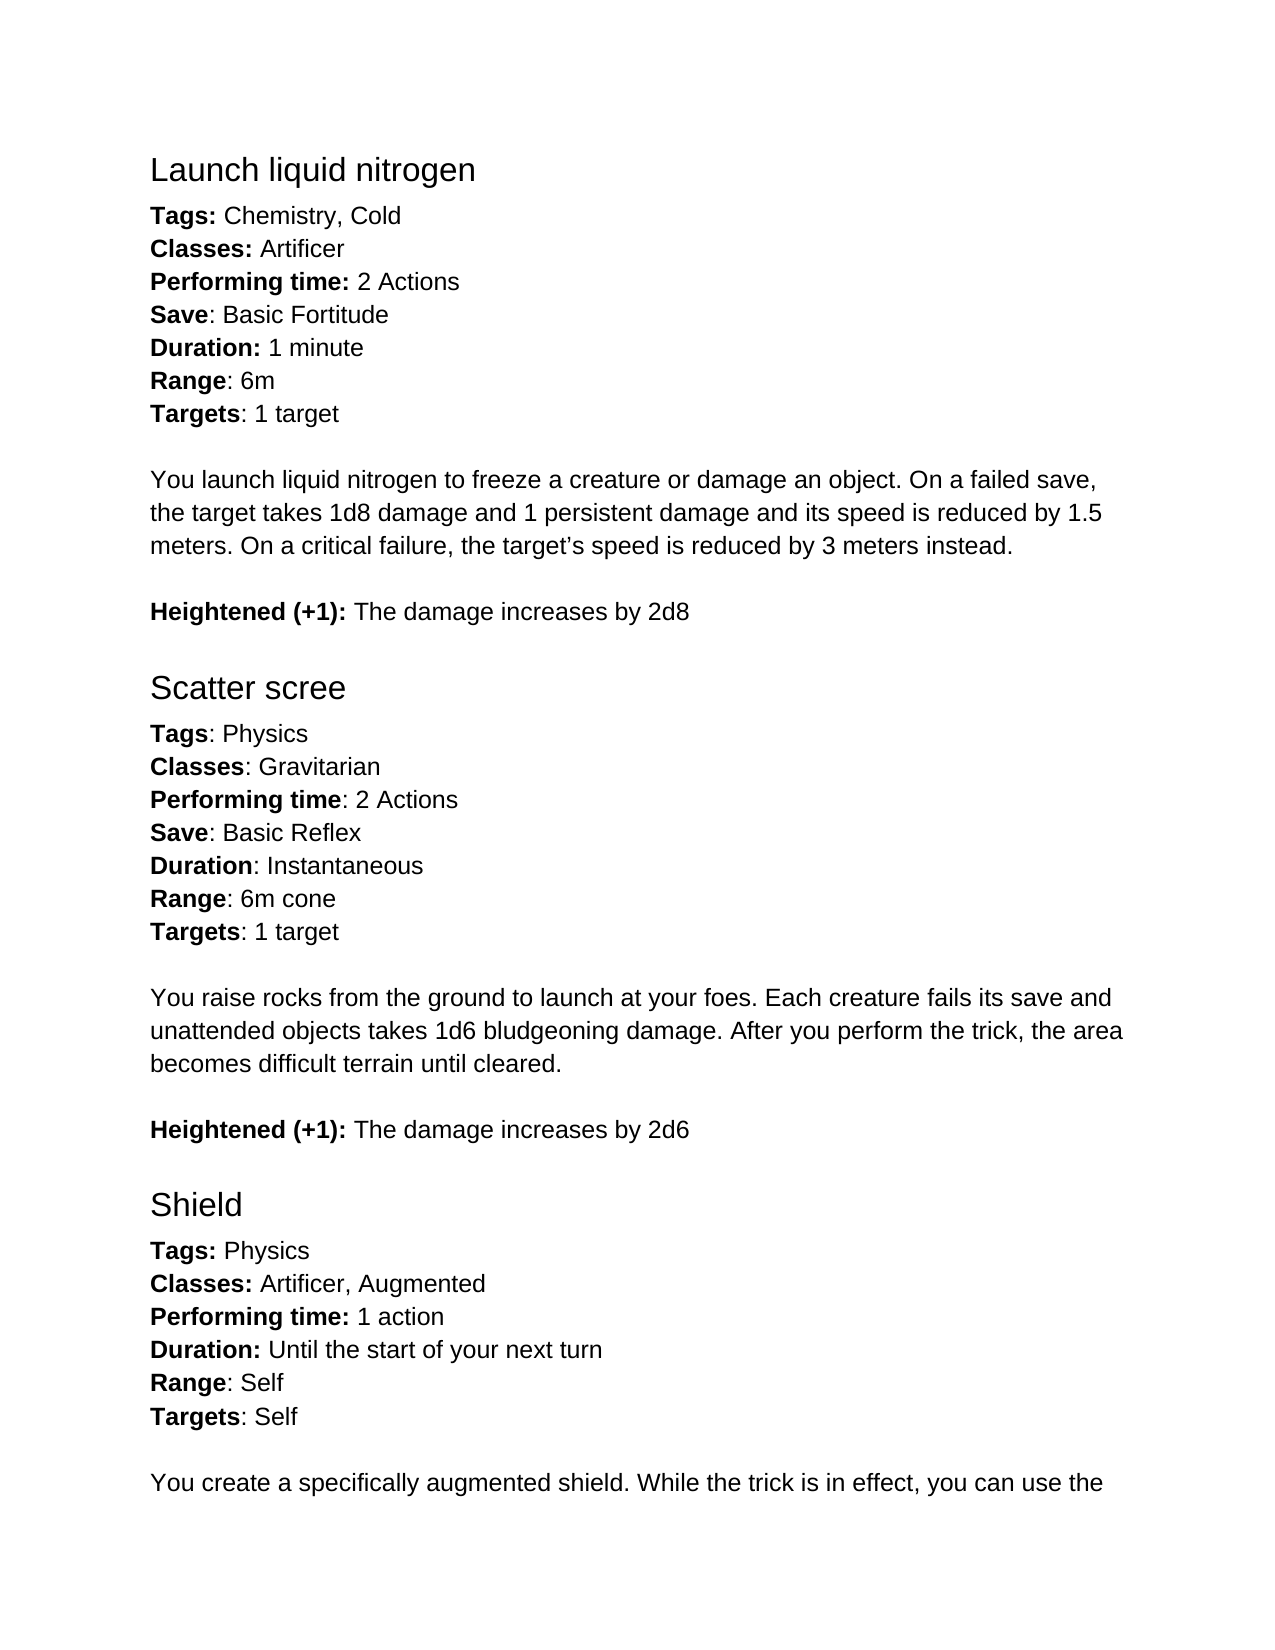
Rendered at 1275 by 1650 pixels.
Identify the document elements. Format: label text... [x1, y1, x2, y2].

text Targets: 1 target [150, 399, 1125, 428]
text Performing time: 2 Actions [150, 785, 1125, 813]
text Range: 6m cone [150, 884, 1125, 912]
text Tags: Chemistry, Cold [150, 201, 1125, 230]
text You create a specifically augmented shield. While the trick is in effect, you can use the [150, 1467, 1125, 1496]
text Duration: Instantaneous [150, 851, 1125, 879]
text Save: Basic Fortitude [150, 300, 1125, 329]
text Classes: Artificer [150, 234, 1125, 263]
text Tags: Physics [150, 1236, 1125, 1265]
text You raise rocks from the ground to launch at your foes. Each creature fails its save and unattended objects takes 1d6 bludgeoning damage. After you perform the trick, the area becomes difficult terrain until cleared. [150, 983, 1125, 1078]
text Range: 6m [150, 366, 1125, 395]
text Duration: Until the start of your next turn [150, 1335, 1125, 1364]
text Heightened (+1): The damage increases by 2d8 [150, 597, 1125, 626]
text Targets: 1 target [150, 917, 1125, 946]
subtitle Scatter scree [150, 668, 1125, 706]
text Save: Basic Reflex [150, 818, 1125, 846]
text Heightened (+1): The damage increases by 2d6 [150, 1115, 1125, 1144]
text Performing time: 2 Actions [150, 267, 1125, 296]
text Performing time: 1 action [150, 1302, 1125, 1331]
text Duration: 1 minute [150, 333, 1125, 362]
text Classes: Artificer, Augmented [150, 1269, 1125, 1298]
text Tags: Physics [150, 719, 1125, 747]
subtitle Shield [150, 1185, 1125, 1224]
subtitle Launch liquid nitrogen [150, 150, 1125, 188]
text Range: Self [150, 1368, 1125, 1397]
text You launch liquid nitrogen to freeze a creature or damage an object. On a failed save, the target takes 1d8 damage and 1 persistent damage and its speed is reduced by 1.5 meters. On a critical failure, the target’s speed is reduced by 3 meters instead. [150, 465, 1125, 560]
text Targets: Self [150, 1401, 1125, 1430]
text Classes: Gravitarian [150, 752, 1125, 780]
